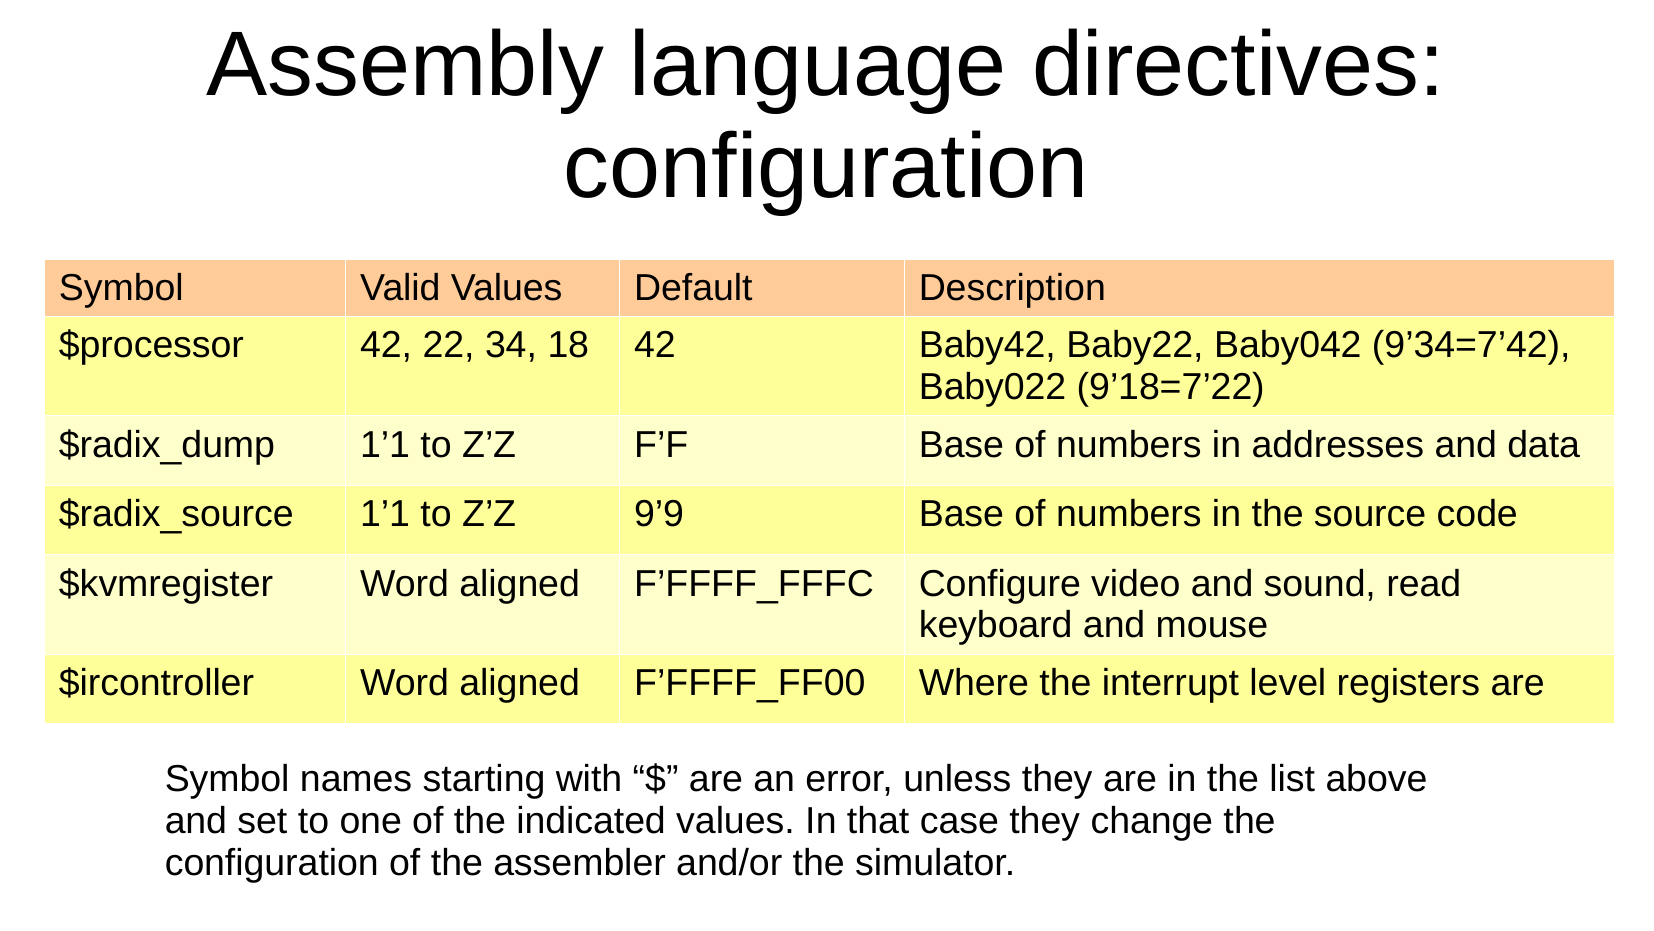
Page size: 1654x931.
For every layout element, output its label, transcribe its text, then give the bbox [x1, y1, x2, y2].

table_cell F’F [620, 416, 904, 485]
table_cell $radix_source [45, 486, 345, 554]
table_cell $processor [45, 317, 345, 415]
title Assembly language directives: configuration [82, 12, 1571, 218]
table_cell Base of numbers in addresses and data [905, 416, 1614, 485]
table_cell Word aligned [346, 555, 619, 654]
text_box Symbol names starting with “$” are an error, unless they are in the list above and set to one of the indicated values. In that case they change the configuration of the assembler and/or the simulator. [150, 750, 1486, 891]
table_cell Word aligned [346, 655, 619, 723]
table_cell $ircontroller [45, 655, 345, 723]
table_cell 9’9 [620, 486, 904, 554]
table_cell F’FFFF_FFFC [620, 555, 904, 654]
table_cell Configure video and sound, read keyboard and mouse [905, 555, 1614, 654]
table_cell $radix_dump [45, 416, 345, 485]
table_header Symbol [45, 260, 345, 316]
table_cell Base of numbers in the source code [905, 486, 1614, 554]
table_cell 1’1 to Z’Z [346, 416, 619, 485]
table_cell 42, 22, 34, 18 [346, 317, 619, 415]
table_cell 42 [620, 317, 904, 415]
table_header Description [905, 260, 1614, 316]
table_header Default [620, 260, 904, 316]
table_cell $kvmregister [45, 555, 345, 654]
table_header Valid Values [346, 260, 619, 316]
table_cell F’FFFF_FF00 [620, 655, 904, 723]
table_cell Where the interrupt level registers are [905, 655, 1614, 723]
table_cell 1’1 to Z’Z [346, 486, 619, 554]
table_cell Baby42, Baby22, Baby042 (9’34=7’42), Baby022 (9’18=7’22) [905, 317, 1614, 415]
